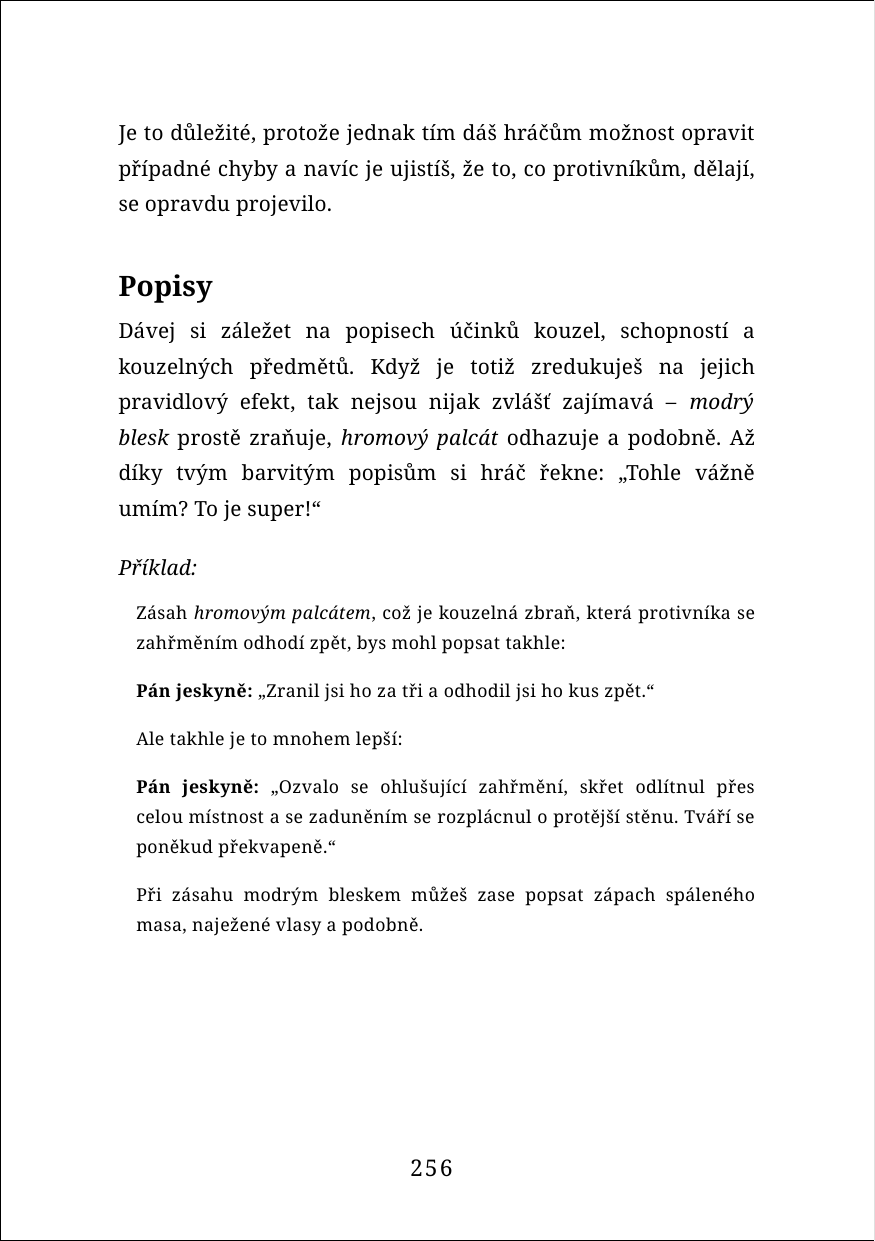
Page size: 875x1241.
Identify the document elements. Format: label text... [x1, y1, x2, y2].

text Dávej si záležet na popisech účinků kouzel, schopností a kouzelných předmětů. Když je totiž zredukuješ na jejich pravidlový efekt, tak nejsou nijak zvlášť zajímavá – modrý blesk prostě zraňuje, hromový palcát odhazuje a podobně. Až díky tvým barvitým popisům si hráč řekne: „Tohle vážně umím? To je super!“ [118, 316, 756, 522]
text Příklad: [118, 553, 756, 581]
text Zásah hromovým palcátem, což je kouzelná zbraň, která protivníka se zahřměním odhodí zpět, bys mohl popsat takhle: [136, 600, 756, 655]
text Při zásahu modrým bleskem můžeš zase popsat zápach spáleného masa, naježené vlasy a podobně. [136, 883, 756, 937]
text Pán jeskyně: „Zranil jsi ho za tři a odhodil jsi ho kus zpět.“ [136, 678, 756, 703]
text Je to důležité, protože jednak tím dáš hráčům možnost opravit případné chyby a navíc je ujistíš, že to, co protivníkům, dělají, se opravdu projevilo. [118, 118, 756, 218]
text Pán jeskyně: „Ozvalo se ohlušující zahřmění, skřet odlítnul přes celou místnost a se zaduněním se rozplácnul o protější stěnu. Tváří se poněkud překvapeně.“ [136, 774, 756, 859]
subtitle Popisy [118, 266, 756, 304]
text Ale takhle je to mnohem lepší: [136, 726, 756, 751]
